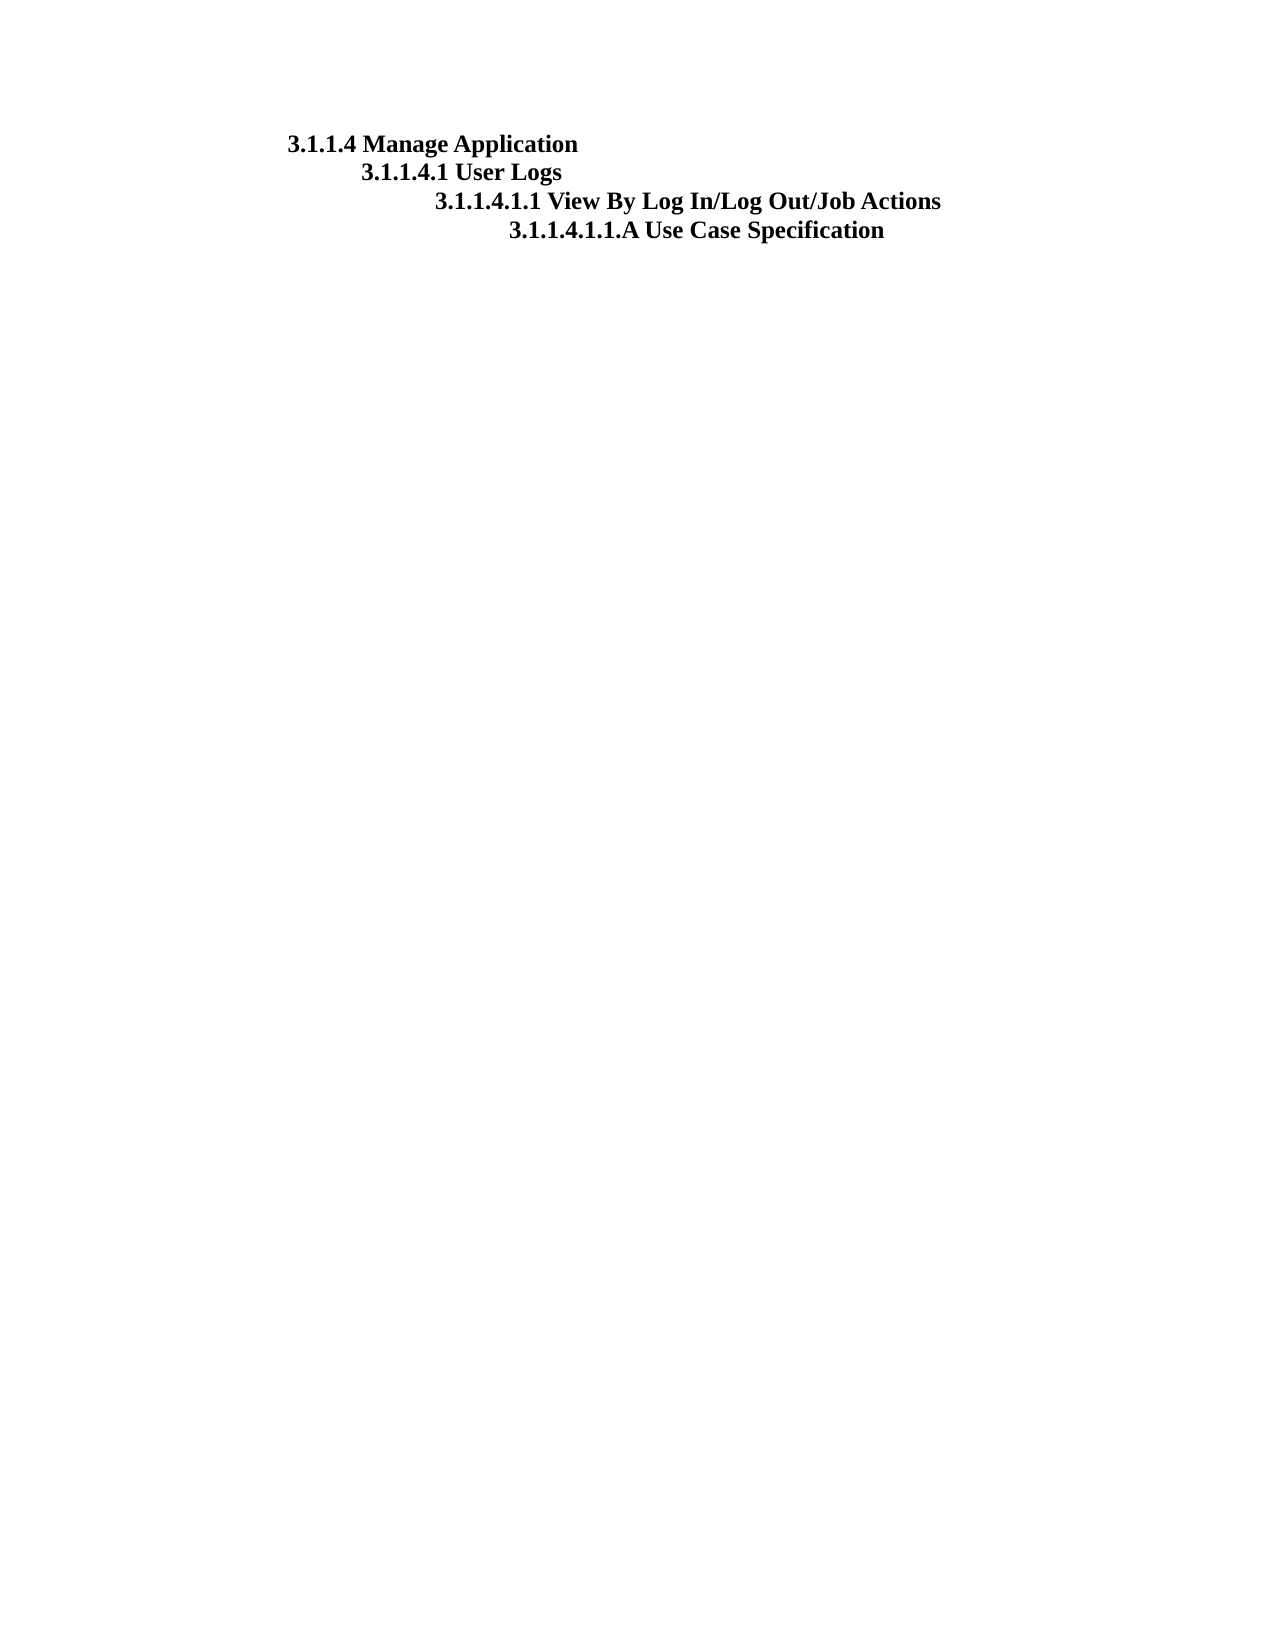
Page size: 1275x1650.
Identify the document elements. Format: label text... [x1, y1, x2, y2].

text 3.1.1.4.1 User Logs [287, 157, 1135, 186]
text 3.1.1.4.1.1 View By Log In/Log Out/Job Actions [287, 186, 1135, 215]
text 3.1.1.4 Manage Application [287, 129, 1135, 157]
text 3.1.1.4.1.1.A Use Case Specification [287, 215, 1135, 244]
